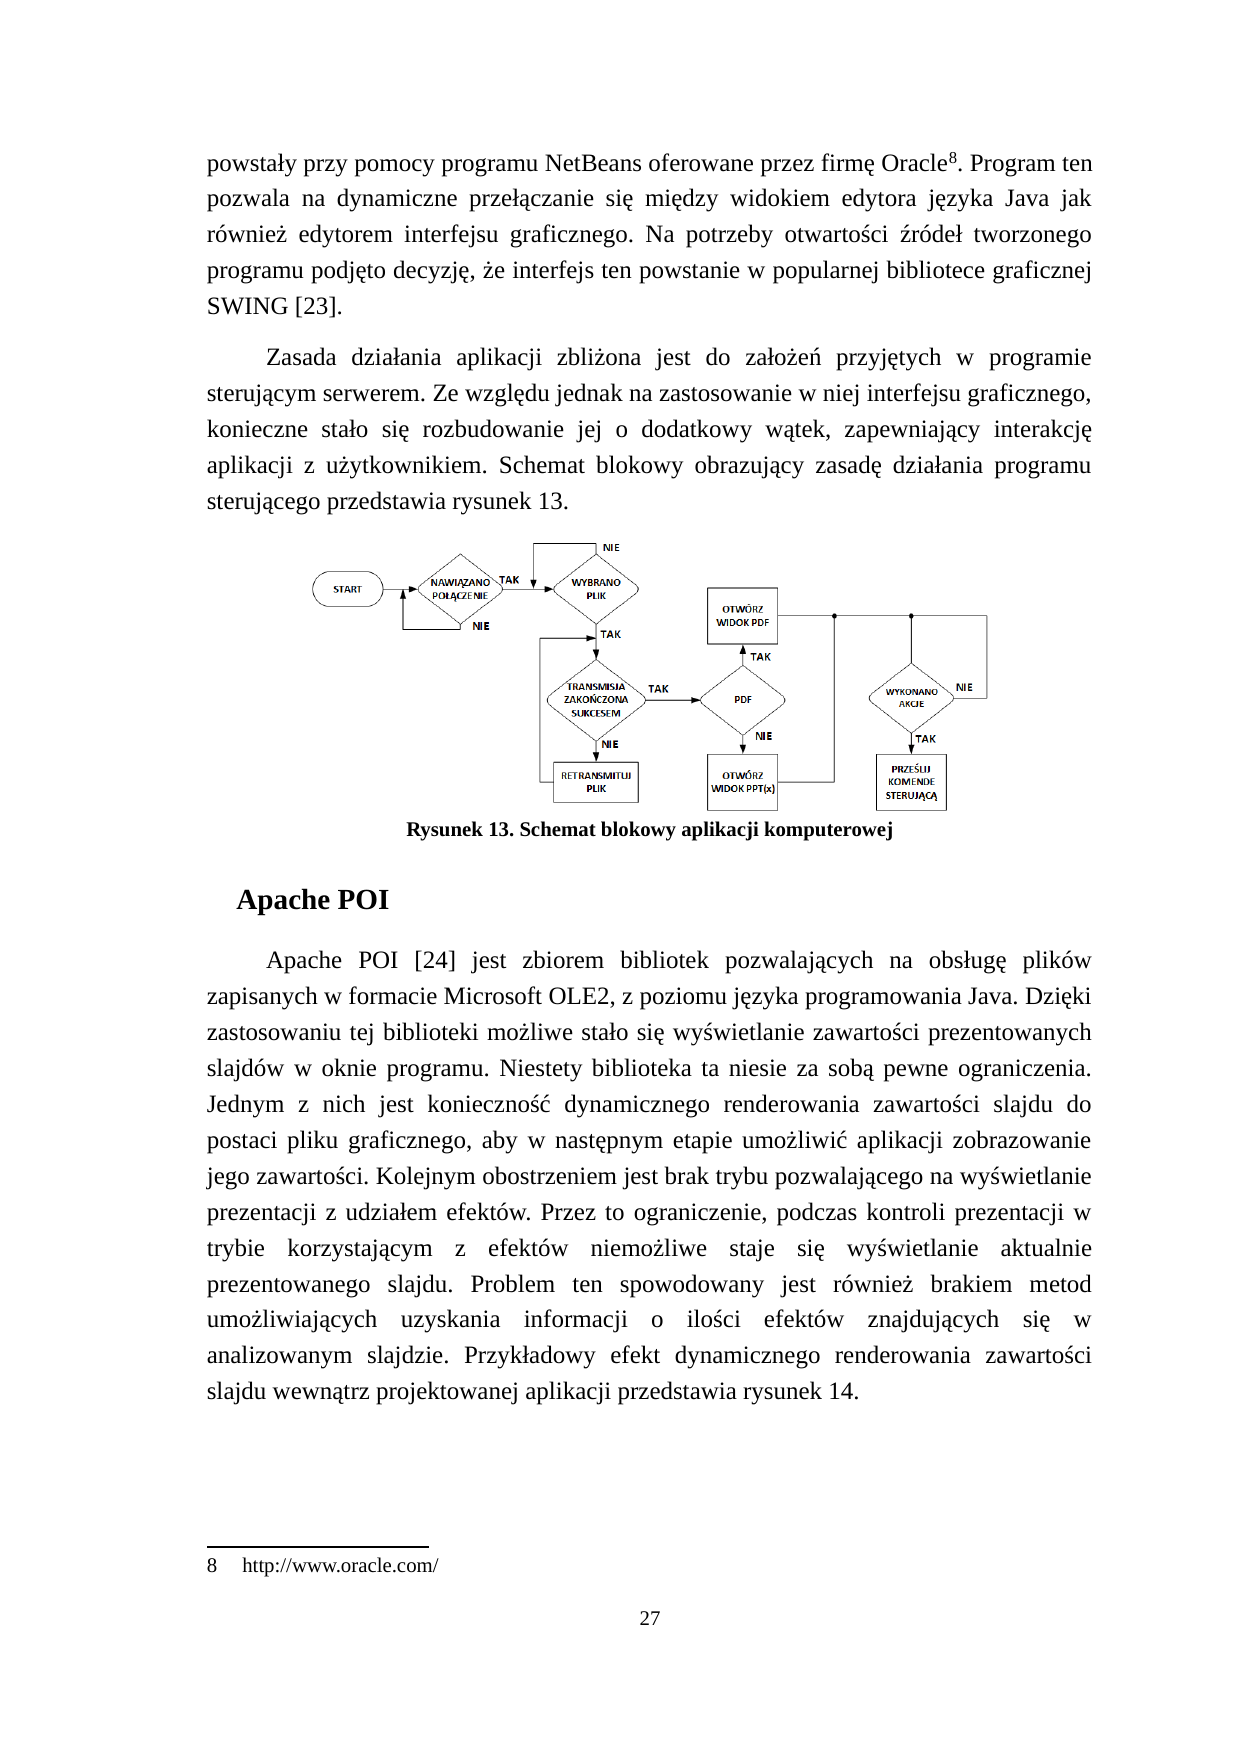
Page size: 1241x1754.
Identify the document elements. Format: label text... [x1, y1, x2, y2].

text http://www.oracle.com/ [207, 1553, 1093, 1577]
text Rysunek 13. Schemat blokowy aplikacji komputerowej [207, 811, 1093, 841]
subtitle Apache POI [207, 882, 1093, 916]
text Zasada działania aplikacji zbliżona jest do założeń przyjętych w programie sterującym serwerem. Ze względu jednak na zastosowanie w niej interfejsu graficznego, konieczne stało się rozbudowanie jej o dodatkowy wątek, zapewniający interakcję aplikacji z użytkownikiem. Schemat blokowy obrazujący zasadę działania programu sterującego przedstawia rysunek 13. [207, 342, 1093, 514]
text powstały przy pomocy programu NetBeans oferowane przez firmę Oracle. Program ten pozwala na dynamiczne przełączanie się między widokiem edytora języka Java jak również edytorem interfejsu graficznego. Na potrzeby otwartości źródeł tworzonego programu podjęto decyzję, że interfejs ten powstanie w popularnej bibliotece graficznej SWING [23]. [207, 148, 1093, 320]
text Apache POI [24] jest zbiorem bibliotek pozwalających na obsługę plików zapisanych w formacie Microsoft OLE2, z poziomu języka programowania Java. Dzięki zastosowaniu tej biblioteki możliwe stało się wyświetlanie zawartości prezentowanych slajdów w oknie programu. Niestety biblioteka ta niesie za sobą pewne ograniczenia. Jednym z nich jest konieczność dynamicznego renderowania zawartości slajdu do postaci pliku graficznego, aby w następnym etapie umożliwić aplikacji zobrazowanie jego zawartości. Kolejnym obostrzeniem jest brak trybu pozwalającego na wyświetlanie prezentacji z udziałem efektów. Przez to ograniczenie, podczas kontroli prezentacji w trybie korzystającym z efektów niemożliwe staje się wyświetlanie aktualnie prezentowanego slajdu. Problem ten spowodowany jest również brakiem metod umożliwiających uzyskania informacji o ilości efektów znajdujących się w analizowanym slajdzie. Przykładowy efekt dynamicznego renderowania zawartości slajdu wewnątrz projektowanej aplikacji przedstawia rysunek 14. [207, 945, 1093, 1405]
picture [310, 536, 989, 811]
